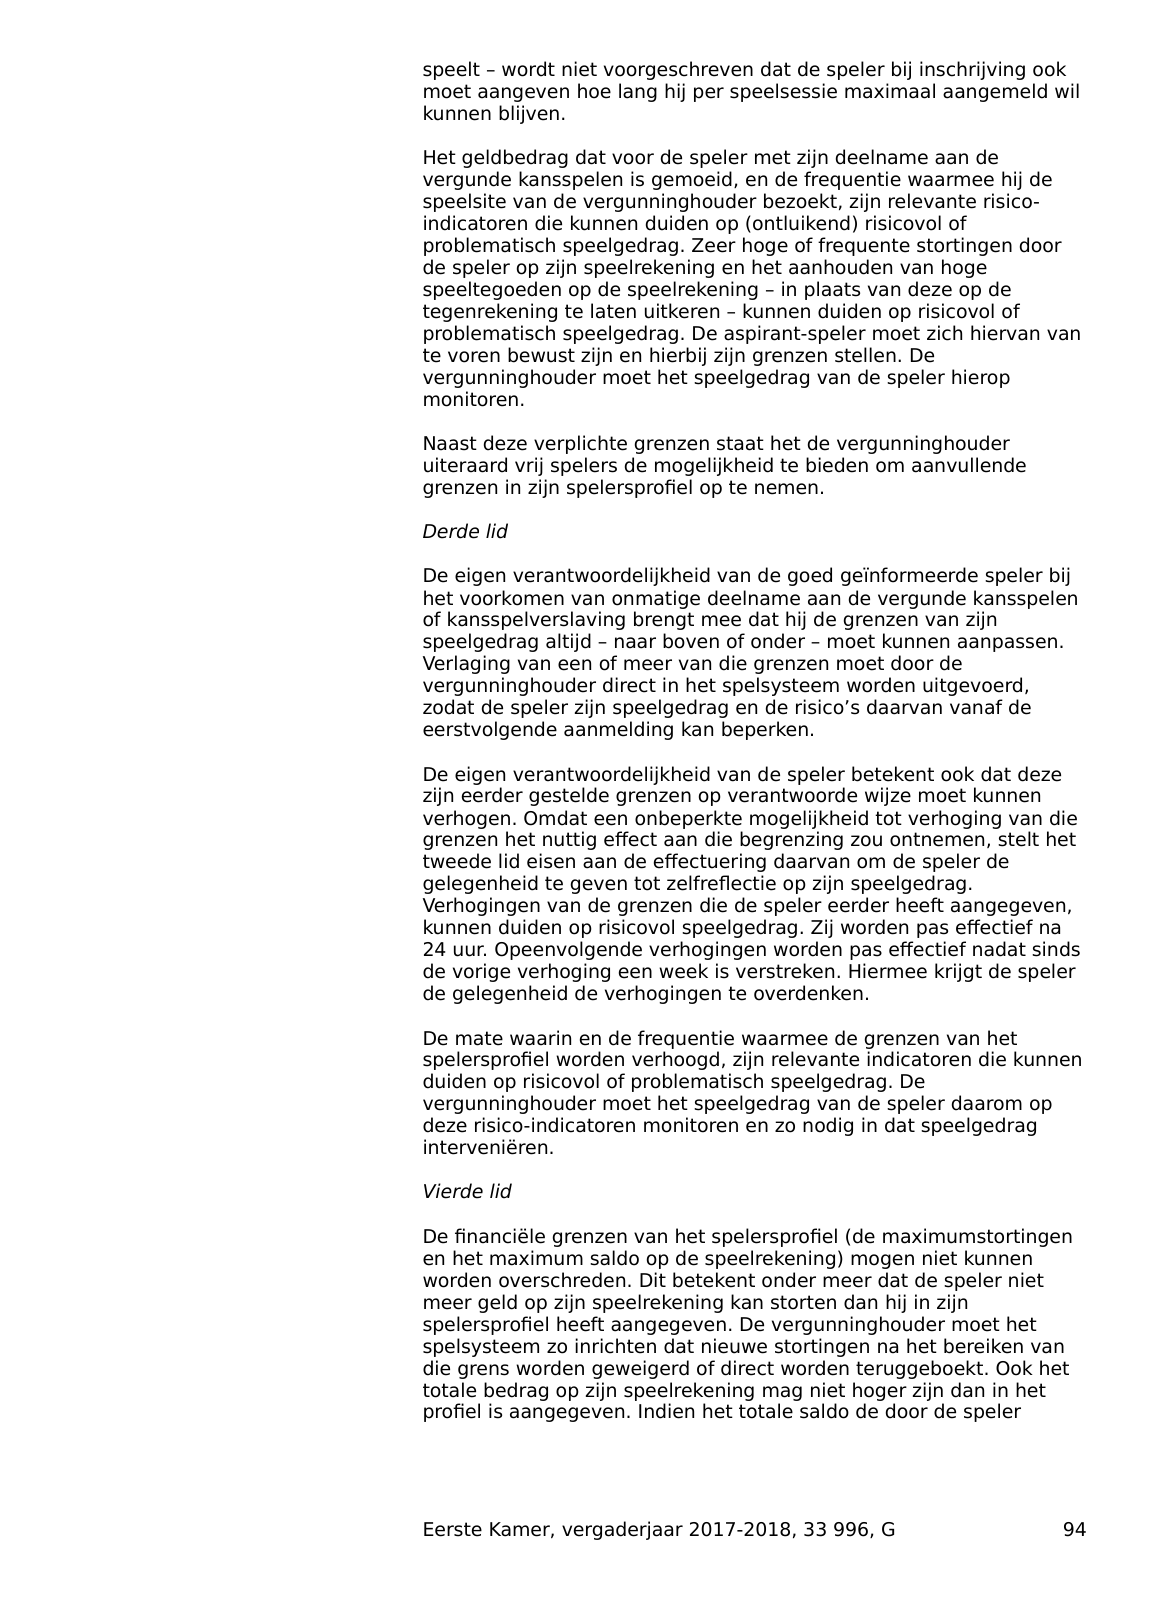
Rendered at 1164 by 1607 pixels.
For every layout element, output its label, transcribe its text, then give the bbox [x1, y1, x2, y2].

text De financiële grenzen van het spelersprofiel (de maximumstortingen en het maximum saldo op de speelrekening) mogen niet kunnen worden overschreden. Dit betekent onder meer dat de speler niet meer geld op zijn speelrekening kan storten dan hij in zijn spelersprofiel heeft aangegeven. De vergunninghouder moet het spelsysteem zo inrichten dat nieuwe stortingen na het bereiken van die grens worden geweigerd of direct worden teruggeboekt. Ook het totale bedrag op zijn speelrekening mag niet hoger zijn dan in het profiel is aangegeven. Indien het totale saldo de door de speler [422, 1226, 1087, 1423]
text De eigen verantwoordelijkheid van de speler betekent ook dat deze zijn eerder gestelde grenzen op verantwoorde wijze moet kunnen verhogen. Omdat een onbeperkte mogelijkheid tot verhoging van die grenzen het nuttig effect aan die begrenzing zou ontnemen, stelt het tweede lid eisen aan de effectuering daarvan om de speler de gelegenheid te geven tot zelfreflectie op zijn speelgedrag. Verhogingen van de grenzen die de speler eerder heeft aangegeven, kunnen duiden op risicovol speelgedrag. Zij worden pas effectief na 24 uur. Opeenvolgende verhogingen worden pas effectief nadat sinds de vorige verhoging een week is verstreken. Hiermee krijgt de speler de gelegenheid de verhogingen te overdenken. [422, 763, 1087, 1005]
text speelt – wordt niet voorgeschreven dat de speler bij inschrijving ook moet aangeven hoe lang hij per speelsessie maximaal aangemeld wil kunnen blijven. [422, 59, 1087, 125]
text Naast deze verplichte grenzen staat het de vergunninghouder uiteraard vrij spelers de mogelijkheid te bieden om aanvullende grenzen in zijn spelersprofiel op te nemen. [422, 433, 1087, 499]
subtitle Vierde lid [422, 1181, 1087, 1203]
text Het geldbedrag dat voor de speler met zijn deelname aan de vergunde kansspelen is gemoeid, en de frequentie waarmee hij de speelsite van de vergunninghouder bezoekt, zijn relevante risico-indicatoren die kunnen duiden op (ontluikend) risicovol of problematisch speelgedrag. Zeer hoge of frequente stortingen door de speler op zijn speelrekening en het aanhouden van hoge speeltegoeden op de speelrekening – in plaats van deze op de tegenrekening te laten uitkeren – kunnen duiden op risicovol of problematisch speelgedrag. De aspirant-speler moet zich hiervan van te voren bewust zijn en hierbij zijn grenzen stellen. De vergunninghouder moet het speelgedrag van de speler hierop monitoren. [422, 147, 1087, 411]
text De eigen verantwoordelijkheid van de goed geïnformeerde speler bij het voorkomen van onmatige deelname aan de vergunde kansspelen of kansspelverslaving brengt mee dat hij de grenzen van zijn speelgedrag altijd – naar boven of onder – moet kunnen aanpassen. Verlaging van een of meer van die grenzen moet door de vergunninghouder direct in het spelsysteem worden uitgevoerd, zodat de speler zijn speelgedrag en de risico’s daarvan vanaf de eerstvolgende aanmelding kan beperken. [422, 565, 1087, 741]
subtitle Derde lid [422, 521, 1087, 543]
text De mate waarin en de frequentie waarmee de grenzen van het spelersprofiel worden verhoogd, zijn relevante indicatoren die kunnen duiden op risicovol of problematisch speelgedrag. De vergunninghouder moet het speelgedrag van de speler daarom op deze risico-indicatoren monitoren en zo nodig in dat speelgedrag interveniëren. [422, 1027, 1087, 1159]
